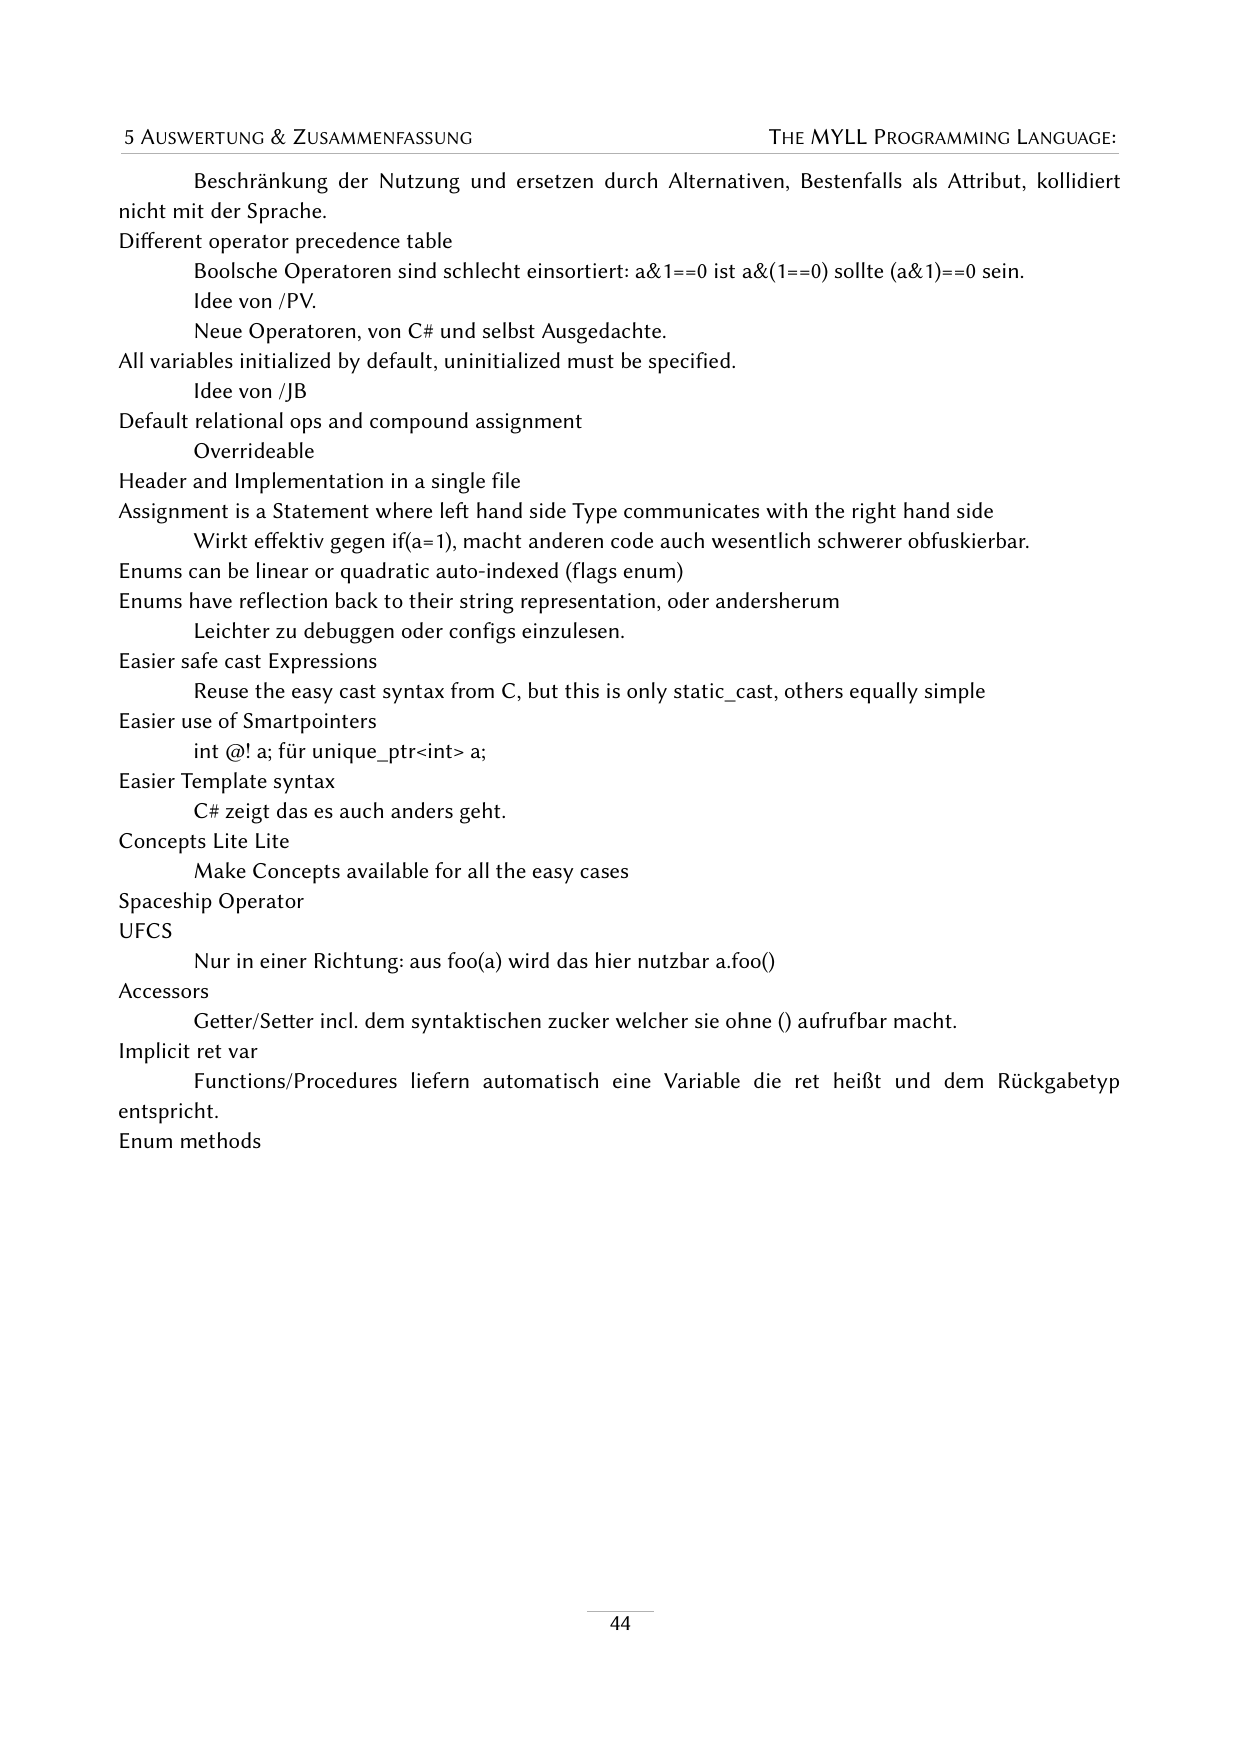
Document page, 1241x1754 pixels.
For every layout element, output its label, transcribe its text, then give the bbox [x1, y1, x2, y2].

text Wirkt effektiv gegen if(a=1), macht anderen code auch wesentlich schwerer obfuskierbar. [118, 528, 1122, 554]
text All variables initialized by default, uninitialized must be specified. [118, 348, 1122, 374]
text Accessors [118, 978, 1122, 1004]
text Functions/Procedures liefern automatisch eine Variable die ret heißt und dem Rückgabetyp entspricht. [118, 1068, 1122, 1124]
text Leichter zu debuggen oder configs einzulesen. [118, 618, 1122, 644]
text Enums can be linear or quadratic auto-indexed (flags enum) [118, 558, 1122, 584]
text Easier use of Smartpointers [118, 708, 1122, 734]
text Header and Implementation in a single file [118, 468, 1122, 494]
text C# zeigt das es auch anders geht. [118, 798, 1122, 824]
text Concepts Lite Lite [118, 828, 1122, 854]
text Idee von /PV. [118, 288, 1122, 314]
text UFCS [118, 918, 1122, 944]
text Make Concepts available for all the easy cases [118, 858, 1122, 884]
text Neue Operatoren, von C# und selbst Ausgedachte. [118, 318, 1122, 344]
text Boolsche Operatoren sind schlecht einsortiert: a&1==0 ist a&(1==0) sollte (a&1)==0 sein. [118, 258, 1122, 284]
text Idee von /JB [118, 378, 1122, 404]
text Assignment is a Statement where left hand side Type communicates with the right hand side [118, 498, 1122, 524]
text Easier safe cast Expressions [118, 648, 1122, 674]
text int @! a; für unique_ptr<int> a; [118, 738, 1122, 764]
text Reuse the easy cast syntax from C, but this is only static_cast, others equally simple [118, 678, 1122, 704]
text Spaceship Operator [118, 888, 1122, 914]
text Overrideable [118, 438, 1122, 464]
text Different operator precedence table [118, 228, 1122, 254]
text Enum methods [118, 1128, 1122, 1154]
text Implicit ret var [118, 1038, 1122, 1064]
text Enums have reflection back to their string representation, oder andersherum [118, 588, 1122, 614]
text Easier Template syntax [118, 768, 1122, 794]
text Getter/Setter incl. dem syntaktischen zucker welcher sie ohne () aufrufbar macht. [118, 1008, 1122, 1034]
text Beschränkung der Nutzung und ersetzen durch Alternativen, Bestenfalls als Attribut, kollidiert nicht mit der Sprache. [118, 168, 1122, 224]
text Nur in einer Richtung: aus foo(a) wird das hier nutzbar a.foo() [118, 948, 1122, 974]
text Default relational ops and compound assignment [118, 408, 1122, 434]
